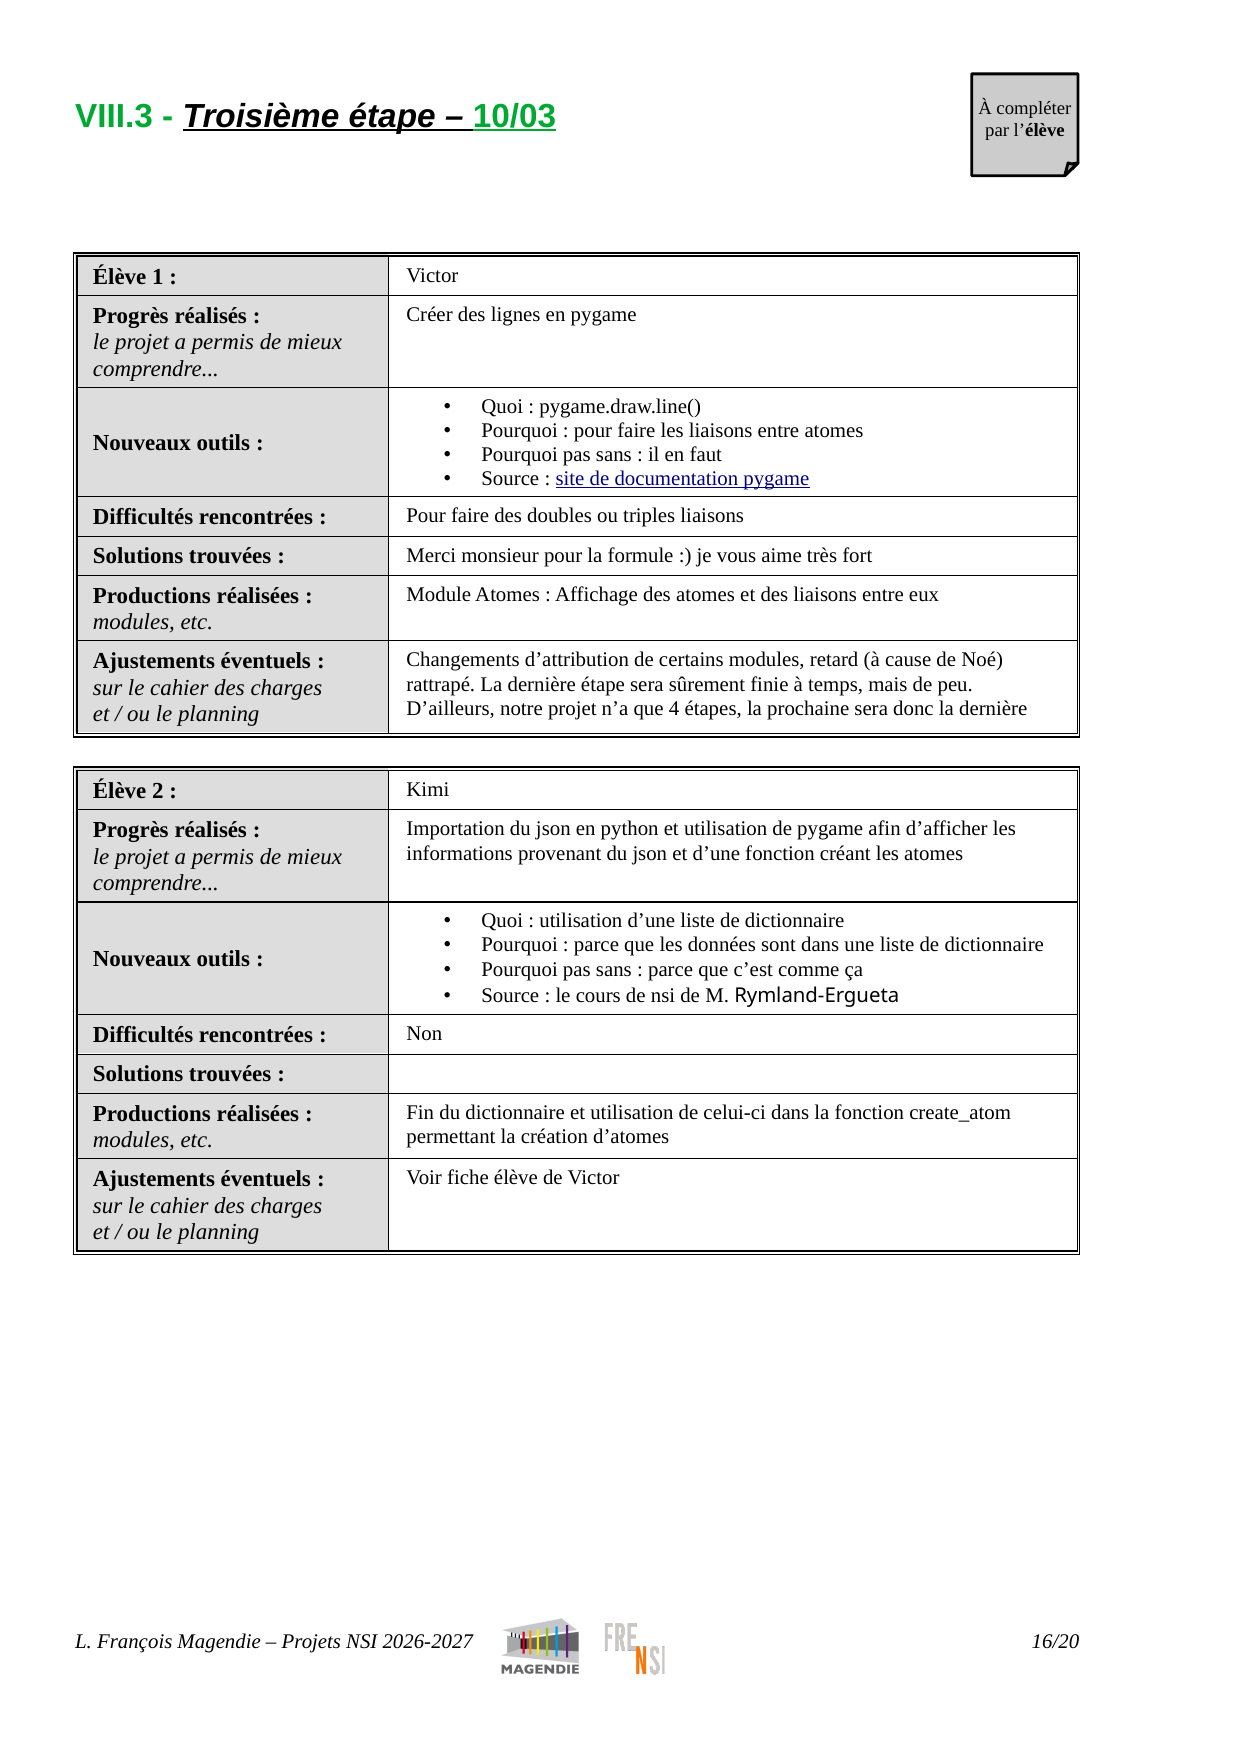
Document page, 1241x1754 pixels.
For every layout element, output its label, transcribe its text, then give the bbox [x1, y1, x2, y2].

table_cell Productions réalisées : modules, etc. [78, 576, 388, 640]
table_cell Progrès réalisés : le projet a permis de mieux comprendre... [78, 810, 388, 901]
table_cell Non [389, 1015, 1077, 1053]
table_cell Difficultés rencontrées : [78, 497, 388, 536]
table_header Élève 1 : [78, 257, 388, 295]
table_header Kimi [389, 771, 1077, 809]
table_cell Productions réalisées : modules, etc. [78, 1094, 388, 1158]
table_cell Pour faire des doubles ou triples liaisons [389, 497, 1077, 536]
table_cell Progrès réalisés : le projet a permis de mieux comprendre... [78, 296, 388, 387]
table_cell Importation du json en python et utilisation de pygame afin d’afficher les informations provenant du json et d’une fonction créant les atomes [389, 810, 1077, 901]
table_cell [389, 1055, 1077, 1093]
table_cell Solutions trouvées : [78, 537, 388, 575]
table_cell Voir fiche élève de Victor [389, 1159, 1077, 1250]
table_cell Fin du dictionnaire et utilisation de celui-ci dans la fonction create_atom permettant la création d’atomes [389, 1094, 1077, 1158]
table_cell Solutions trouvées : [78, 1055, 388, 1093]
table_cell Ajustements éventuels : sur le cahier des charges et / ou le planning [78, 641, 388, 732]
table_cell Merci monsieur pour la formule :) je vous aime très fort [389, 537, 1077, 575]
subtitle Troisième étape – 10/03 [75, 96, 970, 134]
table_cell Changements d’attribution de certains modules, retard (à cause de Noé) rattrapé. La dernière étape sera sûrement finie à temps, mais de peu. D’ailleurs, notre projet n’a que 4 étapes, la prochaine sera donc la dernière [389, 641, 1077, 732]
table_cell Quoi : pygame.draw.line() Pourquoi : pour faire les liaisons entre atomes Pourquoi pas sans : il en faut Source : site de documentation pygame [389, 388, 1077, 496]
table_header Élève 2 : [78, 771, 388, 809]
table_cell Nouveaux outils : [78, 903, 388, 1014]
table_cell Difficultés rencontrées : [78, 1015, 388, 1053]
picture [489, 1618, 590, 1679]
subtitle [1080, 96, 1165, 134]
table_cell Module Atomes : Affichage des atomes et des liaisons entre eux [389, 576, 1077, 640]
table_header Victor [389, 257, 1077, 295]
table_cell Quoi : utilisation d’une liste de dictionnaire Pourquoi : parce que les données sont dans une liste de dictionnaire Pourquoi pas sans : parce que c’est comme ça Source : le cours de nsi de M. Rymland-Ergueta [389, 903, 1077, 1014]
table_cell Créer des lignes en pygame [389, 296, 1077, 387]
table_cell Nouveaux outils : [78, 388, 388, 496]
table_cell Ajustements éventuels : sur le cahier des charges et / ou le planning [78, 1159, 388, 1250]
picture [604, 1623, 665, 1675]
